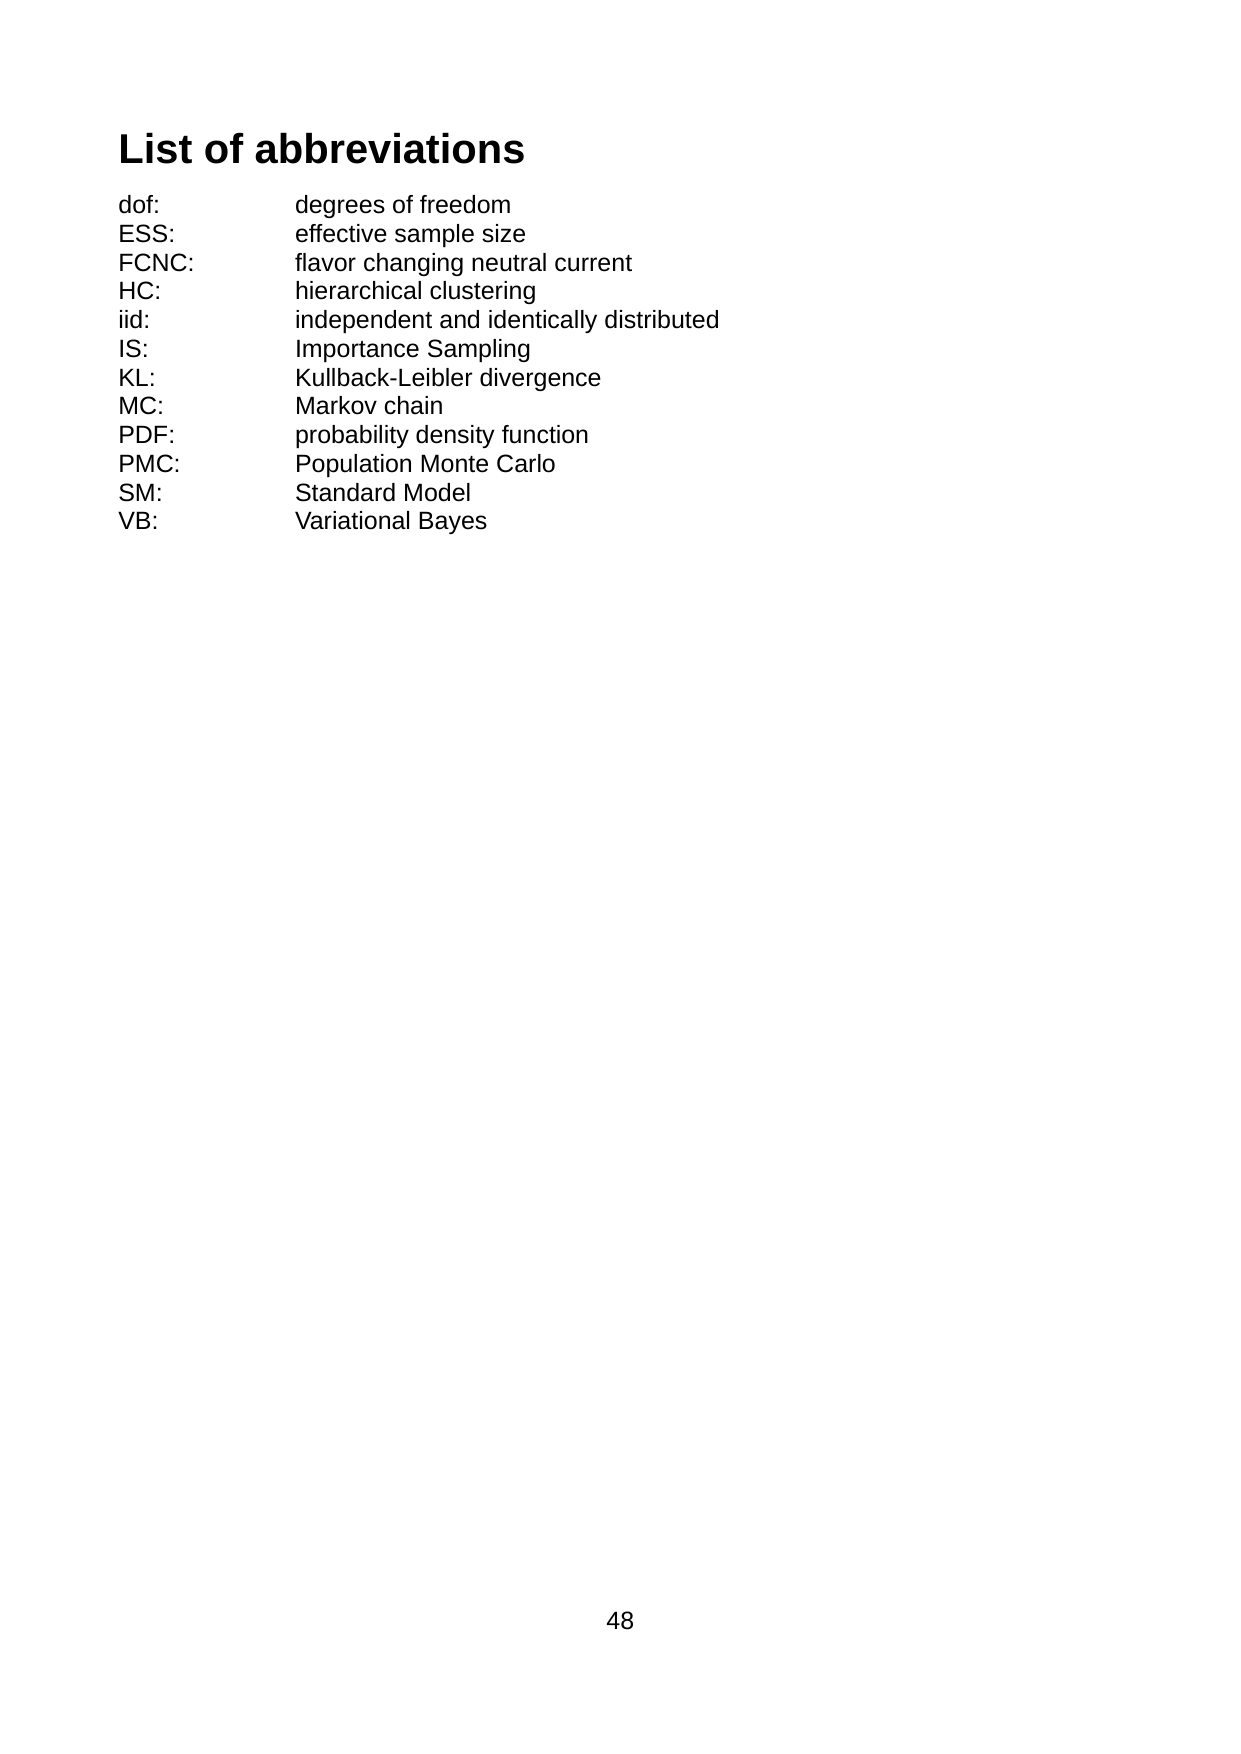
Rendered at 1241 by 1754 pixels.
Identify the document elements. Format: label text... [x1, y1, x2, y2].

text List of abbreviations [118, 124, 1122, 172]
text ESS: effective sample size [118, 219, 1122, 248]
text iid: independent and identically distributed [118, 305, 1122, 334]
text PDF: probability density function [118, 420, 1122, 449]
text MC: Markov chain [118, 391, 1122, 420]
text KL: Kullback-Leibler divergence [118, 363, 1122, 391]
text dof: degrees of freedom [118, 190, 1122, 219]
text HC: hierarchical clustering [118, 276, 1122, 305]
text VB: Variational Bayes [118, 506, 1122, 535]
text FCNC: flavor changing neutral current [118, 248, 1122, 276]
text IS: Importance Sampling [118, 334, 1122, 363]
text PMC: Population Monte Carlo [118, 449, 1122, 478]
text SM: Standard Model [118, 478, 1122, 506]
